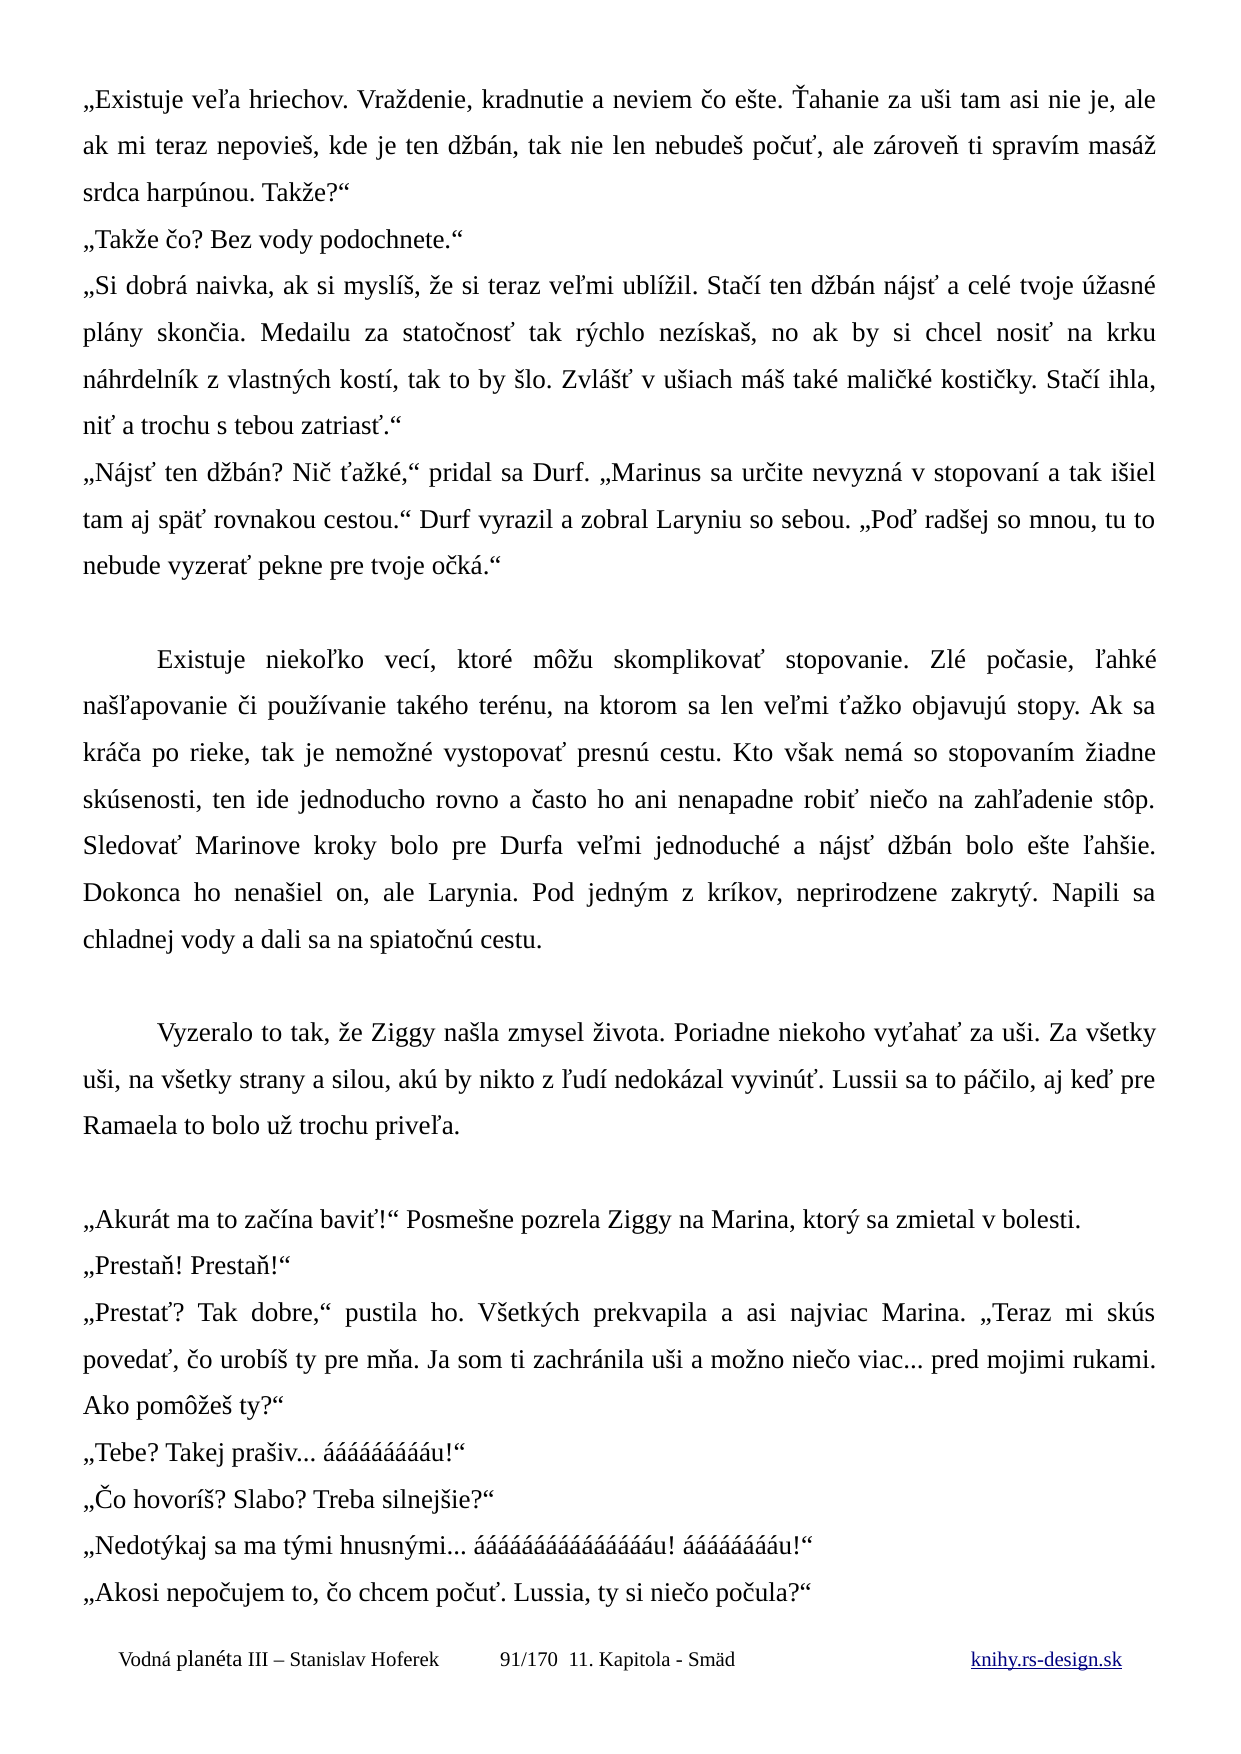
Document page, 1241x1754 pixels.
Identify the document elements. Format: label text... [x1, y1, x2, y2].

text „Takže čo? Bez vody podochnete.“ [83, 223, 1157, 254]
text „Čo hovoríš? Slabo? Treba silnejšie?“ [83, 1483, 1157, 1514]
text „Akurát ma to začína baviť!“ Posmešne pozrela Ziggy na Marina, ktorý sa zmietal v bolesti. [83, 1203, 1157, 1234]
text „Nájsť ten džbán? Nič ťažké,“ pridal sa Durf. „Marinus sa určite nevyzná v stopovaní a tak išiel tam aj späť rovnakou cestou.“ Durf vyrazil a zobral Laryniu so sebou. „Poď radšej so mnou, tu to nebude vyzerať pekne pre tvoje očká.“ [83, 456, 1157, 581]
text „Tebe? Takej prašiv... áááááááááu!“ [83, 1436, 1157, 1467]
text „Si dobrá naivka, ak si myslíš, že si teraz veľmi ublížil. Stačí ten džbán nájsť a celé tvoje úžasné plány skončia. Medailu za statočnosť tak rýchlo nezískaš, no ak by si chcel nosiť na krku náhrdelník z vlastných kostí, tak to by šlo. Zvlášť v ušiach máš také maličké kostičky. Stačí ihla, niť a trochu s tebou zatriasť.“ [83, 269, 1157, 441]
text Existuje niekoľko vecí, ktoré môžu skomplikovať stopovanie. Zlé počasie, ľahké našľapovanie či používanie takého terénu, na ktorom sa len veľmi ťažko objavujú stopy. Ak sa kráča po rieke, tak je nemožné vystopovať presnú cestu. Kto však nemá so stopovaním žiadne skúsenosti, ten ide jednoducho rovno a často ho ani nenapadne robiť niečo na zahľadenie stôp. Sledovať Marinove kroky bolo pre Durfa veľmi jednoduché a nájsť džbán bolo ešte ľahšie. Dokonca ho nenašiel on, ale Larynia. Pod jedným z kríkov, neprirodzene zakrytý. Napili sa chladnej vody a dali sa na spiatočnú cestu. [83, 643, 1157, 954]
text „Prestať? Tak dobre,“ pustila ho. Všetkých prekvapila a asi najviac Marina. „Teraz mi skús povedať, čo urobíš ty pre mňa. Ja som ti zachránila uši a možno niečo viac... pred mojimi rukami. Ako pomôžeš ty?“ [83, 1296, 1157, 1421]
text Vyzeralo to tak, že Ziggy našla zmysel života. Poriadne niekoho vyťahať za uši. Za všetky uši, na všetky strany a silou, akú by nikto z ľudí nedokázal vyvinúť. Lussii sa to páčilo, aj keď pre Ramaela to bolo už trochu priveľa. [83, 1016, 1157, 1141]
text „Prestaň! Prestaň!“ [83, 1249, 1157, 1281]
text „Existuje veľa hriechov. Vraždenie, kradnutie a neviem čo ešte. Ťahanie za uši tam asi nie je, ale ak mi teraz nepovieš, kde je ten džbán, tak nie len nebudeš počuť, ale zároveň ti spravím masáž srdca harpúnou. Takže?“ [83, 83, 1157, 207]
text „Akosi nepočujem to, čo chcem počuť. Lussia, ty si niečo počula?“ [83, 1576, 1157, 1607]
text „Nedotýkaj sa ma tými hnusnými... áááááááááááááááu! ááááááááu!“ [83, 1529, 1157, 1561]
